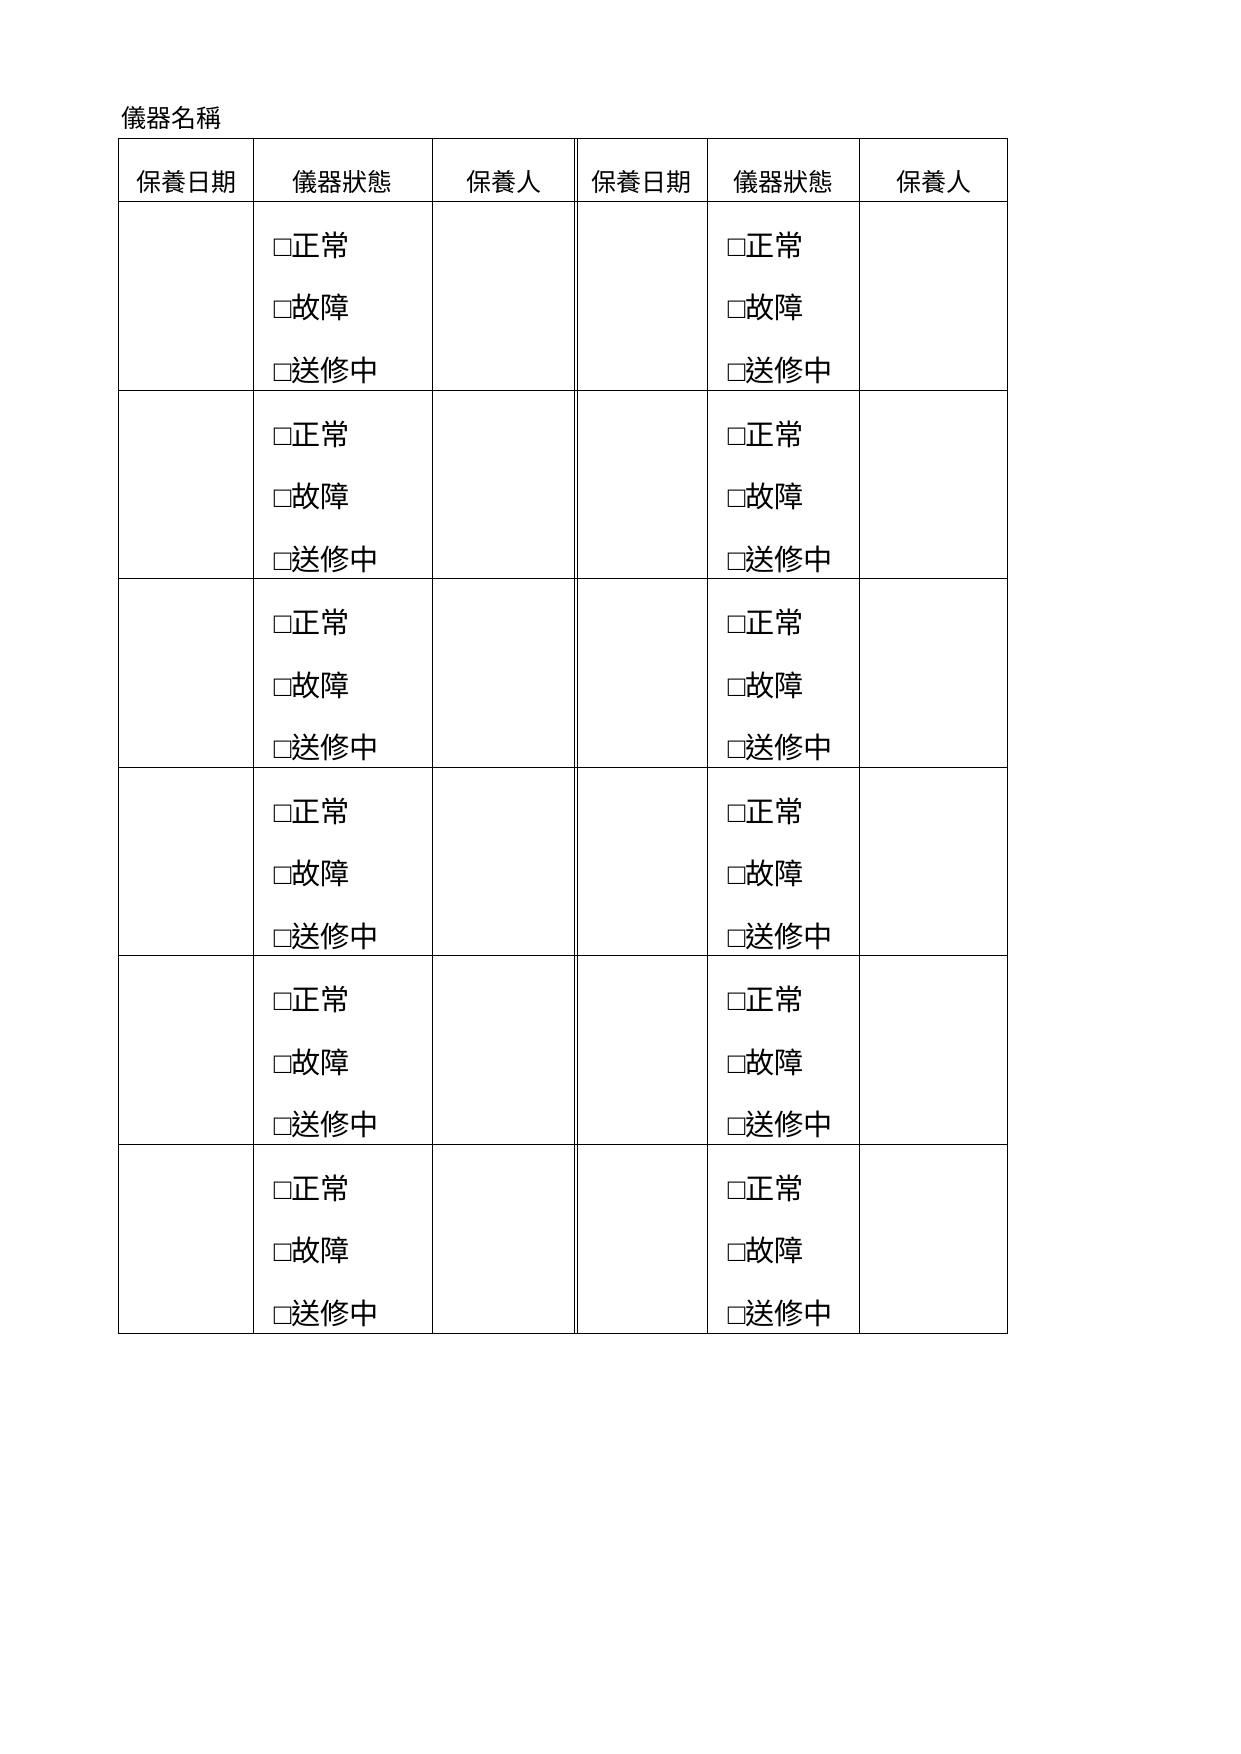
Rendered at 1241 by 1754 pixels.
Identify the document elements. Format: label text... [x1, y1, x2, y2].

table_cell [578, 956, 707, 1144]
table_cell [119, 956, 253, 1144]
table_cell □正常 □故障 □送修中 [708, 579, 859, 767]
table_cell □正常 □故障 □送修中 [254, 768, 432, 955]
table_cell □正常 □故障 □送修中 [708, 768, 859, 955]
table_header [576, 75, 707, 138]
table_cell [433, 768, 574, 955]
table_cell [433, 391, 574, 578]
table_cell [860, 202, 1007, 390]
table_header [707, 75, 859, 138]
table_cell □正常 □故障 □送修中 [708, 956, 859, 1144]
table_cell [860, 391, 1007, 578]
table_header 儀器名稱 [118, 75, 253, 138]
table_cell [578, 579, 707, 767]
table_cell 保養日期 [578, 139, 707, 201]
table_cell 保養人 [433, 139, 574, 201]
table_cell [860, 579, 1007, 767]
table_cell [578, 391, 707, 578]
table_cell □正常 □故障 □送修中 [708, 391, 859, 578]
table_cell [578, 202, 707, 390]
table_cell 儀器狀態 [708, 139, 859, 201]
table_header [253, 75, 432, 138]
table_cell [860, 956, 1007, 1144]
table_cell □正常 □故障 □送修中 [254, 956, 432, 1144]
table_cell [578, 1145, 707, 1332]
table_cell 儀器狀態 [254, 139, 432, 201]
table_header [432, 75, 576, 138]
table_cell [119, 202, 253, 390]
table_cell □正常 □故障 □送修中 [254, 1145, 432, 1332]
table_cell [433, 956, 574, 1144]
table_cell [433, 1145, 574, 1332]
table_cell [578, 768, 707, 955]
table_cell □正常 □故障 □送修中 [708, 202, 859, 390]
table_cell □正常 □故障 □送修中 [254, 579, 432, 767]
table_cell [860, 768, 1007, 955]
table_cell [433, 202, 574, 390]
table_cell [119, 579, 253, 767]
table_cell □正常 □故障 □送修中 [254, 391, 432, 578]
table_cell [119, 1145, 253, 1332]
table_cell [433, 579, 574, 767]
table_header [859, 75, 1007, 138]
table_cell 保養人 [860, 139, 1007, 201]
table_cell [119, 391, 253, 578]
table_cell [119, 768, 253, 955]
table_cell □正常 □故障 □送修中 [708, 1145, 859, 1332]
table_cell 保養日期 [119, 139, 253, 201]
table_cell [860, 1145, 1007, 1332]
table_cell □正常 □故障 □送修中 [254, 202, 432, 390]
